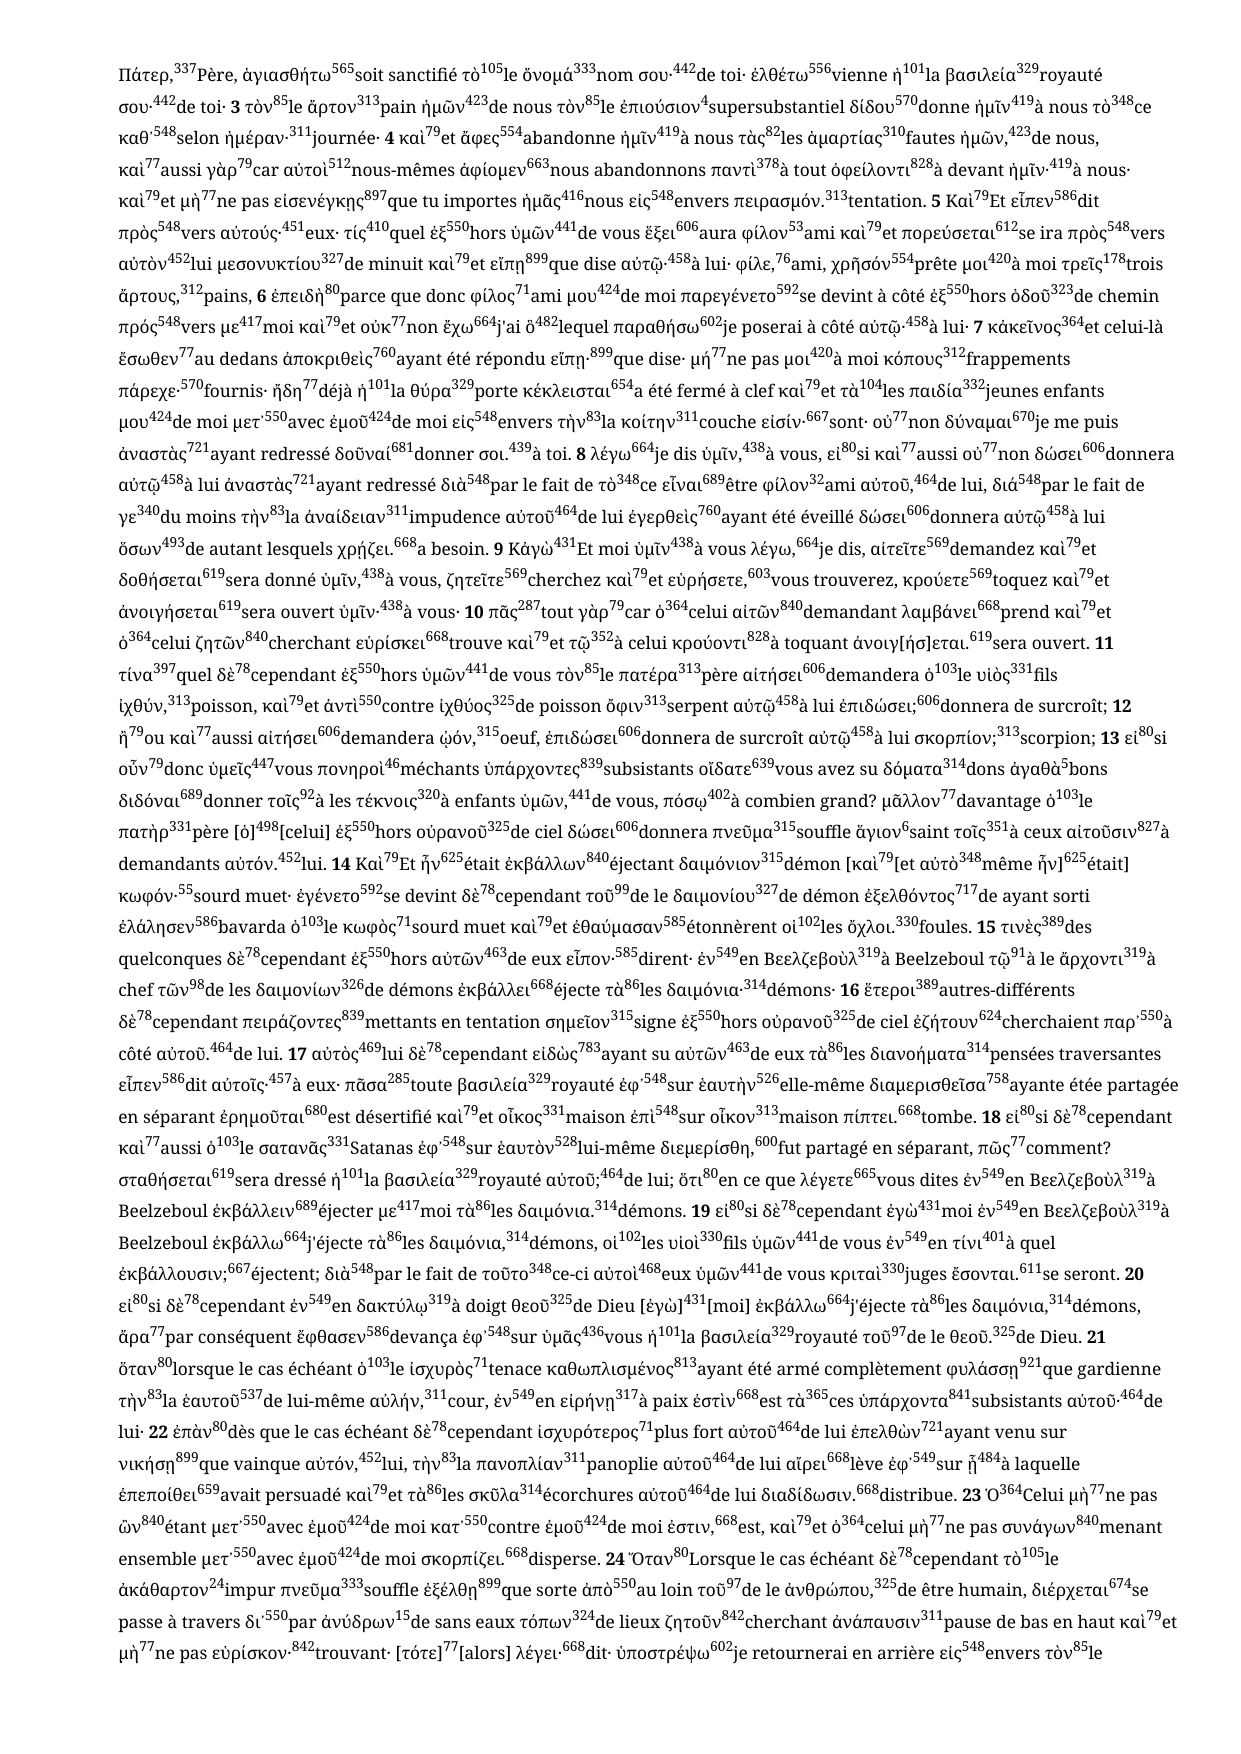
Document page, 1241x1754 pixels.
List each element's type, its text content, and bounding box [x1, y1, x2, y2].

text 1 Καὶ79Et ἐγένετο592se devint ἐν549en τῷ354à ce εἶναι689être αὐτὸν452lui ἐν549en τόπῳ319à lieu τινὶ275à un quelconque προσευχόμενον,849se priant, ὡς80comme ἐπαύσατο,592se pausa, εἶπέν586dit τις390un quelconque τῶν96de les μαθητῶν324de disciples αὐτοῦ464de lui πρὸς548vers αὐτόν·452lui· κύριε,337Maître, δίδαξον554enseigne ἡμᾶς416nous προσεύχεσθαι,690se prier, καθὼς77de haut en bas comme καὶ77aussi Ἰωάννης331Ioannes ἐδίδαξεν586enseigna τοὺς84les μαθητὰς312disciples αὐτοῦ.464de lui. 2 εἶπεν586dit δὲ78cependant αὐτοῖς·457à eux· ὅταν80lorsque le cas échéant προσεύχησθε924que vous vous priiez λέγετε·569dites· Πάτερ,337Père, ἁγιασθήτω565soit sanctifié τὸ105le ὄνομά333nom σου·442de toi· ἐλθέτω556vienne ἡ101la βασιλεία329royauté σου·442de toi· 3 τὸν85le ἄρτον313pain ἡμῶν423de nous τὸν85le ἐπιούσιον4supersubstantiel δίδου570donne ἡμῖν419à nous τὸ348ce καθ᾽548selon ἡμέραν·311journée· 4 καὶ79et ἄφες554abandonne ἡμῖν419à nous τὰς82les ἁμαρτίας310fautes ἡμῶν,423de nous, καὶ77aussi γὰρ79car αὐτοὶ512nous-mêmes ἀφίομεν663nous abandonnons παντὶ378à tout ὀφείλοντι828à devant ἡμῖν·419à nous· καὶ79et μὴ77ne pas εἰσενέγκῃς897que tu importes ἡμᾶς416nous εἰς548envers πειρασμόν.313tentation. 5 Καὶ79Et εἶπεν586dit πρὸς548vers αὐτούς·451eux· τίς410quel ἐξ550hors ὑμῶν441de vous ἕξει606aura φίλον53ami καὶ79et πορεύσεται612se ira πρὸς548vers αὐτὸν452lui μεσονυκτίου327de minuit καὶ79et εἴπῃ899que dise αὐτῷ·458à lui· φίλε,76ami, χρῆσόν554prête μοι420à moi τρεῖς178trois ἄρτους,312pains, 6 ἐπειδὴ80parce que donc φίλος71ami μου424de moi παρεγένετο592se devint à côté ἐξ550hors ὁδοῦ323de chemin πρός548vers με417moi καὶ79et οὐκ77non ἔχω664j'ai ὃ482lequel παραθήσω602je poserai à côté αὐτῷ·458à lui· 7 κἀκεῖνος364et celui-là ἔσωθεν77au dedans ἀποκριθεὶς760ayant été répondu εἴπῃ·899que dise· μή77ne pas μοι420à moi κόπους312frappements πάρεχε·570fournis· ἤδη77déjà ἡ101la θύρα329porte κέκλεισται654a été fermé à clef καὶ79et τὰ104les παιδία332jeunes enfants μου424de moi μετ᾽550avec ἐμοῦ424de moi εἰς548envers τὴν83la κοίτην311couche εἰσίν·667sont· οὐ77non δύναμαι670je me puis ἀναστὰς721ayant redressé δοῦναί681donner σοι.439à toi. 8 λέγω664je dis ὑμῖν,438à vous, εἰ80si καὶ77aussi οὐ77non δώσει606donnera αὐτῷ458à lui ἀναστὰς721ayant redressé διὰ548par le fait de τὸ348ce εἶναι689être φίλον32ami αὐτοῦ,464de lui, διά548par le fait de γε340du moins τὴν83la ἀναίδειαν311impudence αὐτοῦ464de lui ἐγερθεὶς760ayant été éveillé δώσει606donnera αὐτῷ458à lui ὅσων493de autant lesquels χρῄζει.668a besoin. 9 Κἀγὼ431Et moi ὑμῖν438à vous λέγω,664je dis, αἰτεῖτε569demandez καὶ79et δοθήσεται619sera donné ὑμῖν,438à vous, ζητεῖτε569cherchez καὶ79et εὑρήσετε,603vous trouverez, κρούετε569toquez καὶ79et ἀνοιγήσεται619sera ouvert ὑμῖν·438à vous· 10 πᾶς287tout γὰρ79car ὁ364celui αἰτῶν840demandant λαμβάνει668prend καὶ79et ὁ364celui ζητῶν840cherchant εὑρίσκει668trouve καὶ79et τῷ352à celui κρούοντι828à toquant ἀνοιγ[ήσ]εται.619sera ouvert. 11 τίνα397quel δὲ78cependant ἐξ550hors ὑμῶν441de vous τὸν85le πατέρα313père αἰτήσει606demandera ὁ103le υἱὸς331fils ἰχθύν,313poisson, καὶ79et ἀντὶ550contre ἰχθύος325de poisson ὄφιν313serpent αὐτῷ458à lui ἐπιδώσει;606donnera de surcroît; 12 ἢ79ou καὶ77aussi αἰτήσει606demandera ᾠόν,315oeuf, ἐπιδώσει606donnera de surcroît αὐτῷ458à lui σκορπίον;313scorpion; 13 εἰ80si οὖν79donc ὑμεῖς447vous πονηροὶ46méchants ὑπάρχοντες839subsistants οἴδατε639vous avez su δόματα314dons ἀγαθὰ5bons διδόναι689donner τοῖς92à les τέκνοις320à enfants ὑμῶν,441de vous, πόσῳ402à combien grand? μᾶλλον77davantage ὁ103le πατὴρ331père [ὁ]498[celui] ἐξ550hors οὐρανοῦ325de ciel δώσει606donnera πνεῦμα315souffle ἅγιον6saint τοῖς351à ceux αἰτοῦσιν827à demandants αὐτόν.452lui. 14 Καὶ79Et ἦν625était ἐκβάλλων840éjectant δαιμόνιον315démon [καὶ79[et αὐτὸ348même ἦν]625était] κωφόν·55sourd muet· ἐγένετο592se devint δὲ78cependant τοῦ99de le δαιμονίου327de démon ἐξελθόντος717de ayant sorti ἐλάλησεν586bavarda ὁ103le κωφὸς71sourd muet καὶ79et ἐθαύμασαν585étonnèrent οἱ102les ὄχλοι.330foules. 15 τινὲς389des quelconques δὲ78cependant ἐξ550hors αὐτῶν463de eux εἶπον·585dirent· ἐν549en Βεελζεβοὺλ319à Beelzeboul τῷ91à le ἄρχοντι319à chef τῶν98de les δαιμονίων326de démons ἐκβάλλει668éjecte τὰ86les δαιμόνια·314démons· 16 ἕτεροι389autres-différents δὲ78cependant πειράζοντες839mettants en tentation σημεῖον315signe ἐξ550hors οὐρανοῦ325de ciel ἐζήτουν624cherchaient παρ᾽550à côté αὐτοῦ.464de lui. 17 αὐτὸς469lui δὲ78cependant εἰδὼς783ayant su αὐτῶν463de eux τὰ86les διανοήματα314pensées traversantes εἶπεν586dit αὐτοῖς·457à eux· πᾶσα285toute βασιλεία329royauté ἐφ᾽548sur ἑαυτὴν526elle-même διαμερισθεῖσα758ayante étée partagée en séparant ἐρημοῦται680est désertifié καὶ79et οἶκος331maison ἐπὶ548sur οἶκον313maison πίπτει.668tombe. 18 εἰ80si δὲ78cependant καὶ77aussi ὁ103le σατανᾶς331Satanas ἐφ᾽548sur ἑαυτὸν528lui-même διεμερίσθη,600fut partagé en séparant, πῶς77comment? σταθήσεται619sera dressé ἡ101la βασιλεία329royauté αὐτοῦ;464de lui; ὅτι80en ce que λέγετε665vous dites ἐν549en Βεελζεβοὺλ319à Beelzeboul ἐκβάλλειν689éjecter με417moi τὰ86les δαιμόνια.314démons. 19 εἰ80si δὲ78cependant ἐγὼ431moi ἐν549en Βεελζεβοὺλ319à Beelzeboul ἐκβάλλω664j'éjecte τὰ86les δαιμόνια,314démons, οἱ102les υἱοὶ330fils ὑμῶν441de vous ἐν549en τίνι401à quel ἐκβάλλουσιν;667éjectent; διὰ548par le fait de τοῦτο348ce-ci αὐτοὶ468eux ὑμῶν441de vous κριταὶ330juges ἔσονται.611se seront. 20 εἰ80si δὲ78cependant ἐν549en δακτύλῳ319à doigt θεοῦ325de Dieu [ἐγὼ]431[moi] ἐκβάλλω664j'éjecte τὰ86les δαιμόνια,314démons, ἄρα77par conséquent ἔφθασεν586devança ἐφ᾽548sur ὑμᾶς436vous ἡ101la βασιλεία329royauté τοῦ97de le θεοῦ.325de Dieu. 21 ὅταν80lorsque le cas échéant ὁ103le ἰσχυρὸς71tenace καθωπλισμένος813ayant été armé complètement φυλάσσῃ921que gardienne τὴν83la ἑαυτοῦ537de lui-même αὐλήν,311cour, ἐν549en εἰρήνῃ317à paix ἐστὶν668est τὰ365ces ὑπάρχοντα841subsistants αὐτοῦ·464de lui· 22 ἐπὰν80dès que le cas échéant δὲ78cependant ἰσχυρότερος71plus fort αὐτοῦ464de lui ἐπελθὼν721ayant venu sur νικήσῃ899que vainque αὐτόν,452lui, τὴν83la πανοπλίαν311panoplie αὐτοῦ464de lui αἴρει668lève ἐφ᾽549sur ᾗ484à laquelle ἐπεποίθει659avait persuadé καὶ79et τὰ86les σκῦλα314écorchures αὐτοῦ464de lui διαδίδωσιν.668distribue. 23 Ὁ364Celui μὴ77ne pas ὢν840étant μετ᾽550avec ἐμοῦ424de moi κατ᾽550contre ἐμοῦ424de moi ἐστιν,668est, καὶ79et ὁ364celui μὴ77ne pas συνάγων840menant ensemble μετ᾽550avec ἐμοῦ424de moi σκορπίζει.668disperse. 24 Ὅταν80Lorsque le cas échéant δὲ78cependant τὸ105le ἀκάθαρτον24impur πνεῦμα333souffle ἐξέλθῃ899que sorte ἀπὸ550au loin τοῦ97de le ἀνθρώπου,325de être humain, διέρχεται674se passe à travers δι᾽550par ἀνύδρων15de sans eaux τόπων324de lieux ζητοῦν842cherchant ἀνάπαυσιν311pause de bas en haut καὶ79et μὴ77ne pas εὑρίσκον·842trouvant· [τότε]77[alors] λέγει·668dit· ὑποστρέψω602je retournerai en arrière εἰς548envers τὸν85le οἶκόν313maison μου424de moi ὅθεν77d'où ἐξῆλθον·582je sortis· 25 καὶ79et ἐλθὸν723ayant venu εὑρίσκει668trouve σεσαρωμένον796ayant été balayé καὶ79et κεκοσμημένον.796ayant été arrangé. 26 τότε77alors πορεύεται674se va καὶ79et παραλαμβάνει668prend à côté ἕτερα116autres-différents πνεύματα314souffles πονηρότερα5plus méchants ἑαυτοῦ539de lui-même ἑπτὰ54sept καὶ79et εἰσελθόντα722ayants venus à l'intérieur κατοικεῖ668établit maison d'habitation ἐκεῖ·77là· καὶ79et γίνεται674se devient τὰ104les ἔσχατα72derniers τοῦ97de le ἀνθρώπου325de être humain ἐκείνου150de celui-là χείρονα48pires τῶν98de les πρώτων.66de premiers. 27 Ἐγένετο592Se devint δὲ78cependant ἐν549en τῷ354à ce λέγειν689dire αὐτὸν452lui ταῦτα347ces-ci ἐπάρασά719ayante surélevée τις285une quelconque φωνὴν311son de voix γυνὴ329femme ἐκ550hors τοῦ97de le ὄχλου325de foule εἶπεν586dit αὐτῷ·458à lui· μακαρία45bienheureuse ἡ101la κοιλία329cavité ventrale ἡ362celle βαστάσασά719ayante mise en charge σε437toi καὶ79et μαστοὶ330seins οὓς479lesquels ἐθήλασας.584tu allaitas. 28 αὐτὸς469lui δὲ78cependant εἶπεν·586dit· μενοῦν340certes donc au moins μακάριοι46bienheureux οἱ363ceux ἀκούοντες839écoutants τὸν85le λόγον313discours τοῦ97de le θεοῦ325de Dieu καὶ79et φυλάσσοντες.839gardiennants. 29 Τῶν96de Les δὲ78cependant ὄχλων324de foules ἐπαθροιζομένων884de étants réunis en plus ἤρξατο592se origina λέγειν·689dire· ἡ101la γενεὰ329génération αὕτη154celle-ci γενεὰ329génération πονηρά20méchante ἐστιν·668est· σημεῖον315signe ζητεῖ,668cherche, καὶ79et σημεῖον333signe οὐ77non δοθήσεται619sera donné αὐτῇ456à elle εἰ551si μὴ77ne pas τὸ105le σημεῖον333signe Ἰωνᾶ.325de Ionas. 30 καθὼς77de haut en bas comme γὰρ79car ἐγένετο592se devint Ἰωνᾶς331Ionas τοῖς90à les Νινευίταις318à Ninevites σημεῖον,333signe, οὕτως77ainsi ἔσται612se sera καὶ77aussi ὁ103le υἱὸς331fils τοῦ97de le ἀνθρώπου325de être humain τῇ89à la γενεᾷ317à génération ταύτῃ.142à celle-ci. 31 βασίλισσα329reine νότου325de sud ἐγερθήσεται619sera éveillé ἐν549en τῇ89à la κρίσει317à jugement μετὰ550avec τῶν96de les ἀνδρῶν324de hommes τῆς95de la γενεᾶς323de génération ταύτης148de celle-ci καὶ79et κατακρινεῖ606condamnera αὐτούς,451eux, ὅτι80en ce que ἦλθεν586vint ἐκ550hors τῶν98de les περάτων326de limites τῆς95de la γῆς323de terre ἀκοῦσαι681écouter τὴν83la σοφίαν311sagesse Σολομῶνος,325de Solomon, καὶ79et ἰδοὺ306voici πλεῖον73plus nombreusement Σολομῶνος325de Solomon ὧδε.77ici. 32 ἄνδρες330hommes Νινευῖται330Ninevites ἀναστήσονται611se redresseront ἐν549en τῇ89à la κρίσει317à jugement μετὰ550avec τῆς95de la γενεᾶς323de génération ταύτης148de celle-ci καὶ79et κατακρινοῦσιν605condamneront αὐτήν·450elle· ὅτι80en ce que μετενόησαν585transintelligèrent εἰς548envers τὸ87le κήρυγμα315annonce Ἰωνᾶ,325de Ionas, καὶ79et ἰδοὺ306voici πλεῖον73plus nombreusement Ἰωνᾶ325de Ionas ὧδε.77ici. 33 Οὐδεὶς390Aucun λύχνον313chandelle ἅψας721ayant touché εἰς548envers κρύπτην311cachette τίθησιν668pose [οὐδὲ79[non cependant ὑπὸ548sous τὸν85le μόδιον]313muid] ἀλλ᾽79mais ἐπὶ548sur τὴν83la λυχνίαν,311chandelier, ἵνα80afin que οἱ363ceux εἰσπορευόμενοι866se allants à l'intérieur τὸ87le φῶς315lumière βλέπωσιν.920que regardent. 34 Ὁ103Le λύχνος331chandelle τοῦ99de le σώματός327de corps ἐστιν668est ὁ103le ὀφθαλμός331oeil σου.442de toi. ὅταν80lorsque le cas échéant ὁ103le ὀφθαλμός331oeil σου442de toi ἁπλοῦς47simple ᾖ,921que soit, καὶ77aussi ὅλον289tout entier τὸ105le σῶμά333corps σου442de toi φωτεινόν49lumineux ἐστιν·668est· ἐπὰν80dès que le cas échéant δὲ78cependant πονηρὸς47méchant ᾖ,921que soit, καὶ77aussi τὸ105le σῶμά333corps σου442de toi σκοτεινόν.49ténébreux. 35 σκόπει570vise οὖν79donc μὴ80ne pas τὸ105le φῶς333lumière τὸ366ce ἐν549en σοὶ439à toi σκότος333ténèbre ἐστίν.668est. 36 εἰ80si οὖν79donc τὸ105le σῶμά333corps σου442de toi ὅλον289tout entier φωτεινόν,49lumineux, μὴ77ne pas ἔχον842ayant μέρος315part τι271un quelconque σκοτεινόν,6ténébreux, ἔσται612se sera φωτεινὸν49lumineux ὅλον289tout entier ὡς80comme ὅταν80lorsque le cas échéant ὁ103le λύχνος331chandelle τῇ89à la ἀστραπῇ317à éclair φωτίζῃ921que illumine σε.437toi. 37 Ἐν549En δὲ78cependant τῷ354à ce λαλῆσαι681bavarder ἐρωτᾷ668sollicite αὐτὸν452lui Φαρισαῖος331Pharisien ὅπως80de telle manière que ἀριστήσῃ899que déjeune παρ᾽549à côté αὐτῷ·458à lui· εἰσελθὼν721ayant venu à l'intérieur δὲ78cependant ἀνέπεσεν.586tomba de bas en haut. 38 ὁ103le δὲ78cependant Φαρισαῖος331Pharisien ἰδὼν721ayant vu ἐθαύμασεν586étonna ὅτι80en ce que οὐ77non πρῶτον77premièrement ἐβαπτίσθη600fut baptisé πρὸ550d'avant τοῦ99de le ἀρίστου.327de déjeuner. 39 εἶπεν586dit δὲ78cependant ὁ103le κύριος331Maître πρὸς548vers αὐτόν·452lui· νῦν77maintenant ὑμεῖς447vous οἱ102les Φαρισαῖοι330Pharisiens τὸ348ce ἔξωθεν77au dehors τοῦ99de le ποτηρίου327de récipient à boire καὶ79et τοῦ97de le πίνακος325de planche καθαρίζετε,665vous purifiez, τὸ366ce δὲ78cependant ἔσωθεν77au dedans ὑμῶν441de vous γέμει668est plein ἁρπαγῆς323de rapine καὶ79et πονηρίας.323de méchanceté. 40 ἄφρονες,75insensés, οὐχ340non ὁ364celui ποιήσας721ayant fait τὸ348ce ἔξωθεν77au dehors καὶ77aussi τὸ348ce ἔσωθεν77au dedans ἐποίησεν;586fit; 41 πλὴν79toutefois τὰ347ces ἐνόντα823étants dedans δότε553donnez ἐλεημοσύνην,311acte de miséricorde, καὶ79et ἰδοὺ306voici πάντα391tous καθαρὰ48purs ὑμῖν438à vous ἐστιν.668est. 42 ἀλλ᾽79mais οὐαὶ304Ouai ὑμῖν438à vous τοῖς90à les Φαρισαίοις,318à Pharisiens, ὅτι80en ce que ἀποδεκατοῦτε665vous dîmez loin τὸ87le ἡδύοσμον315menthe καὶ79et τὸ87le πήγανον315rue καὶ79et πᾶν271tout λάχανον315légume καὶ79et παρέρχεσθε671vous vous passez à côté τὴν83la κρίσιν311jugement καὶ79et τὴν83la ἀγάπην311amour τοῦ97de le θεοῦ·325de Dieu· ταῦτα347ces-ci δὲ78cependant ἔδει625attachait de lien ποιῆσαι681faire κἀκεῖνα347et ceux-là μὴ77ne pas παρεῖναι.681mettre à côté. 43 Οὐαὶ304Ouai ὑμῖν438à vous τοῖς90à les Φαρισαίοις,318à Pharisiens, ὅτι80en ce que ἀγαπᾶτε665vous aimez τὴν83la πρωτοκαθεδρίαν311premier siège ἐν549en ταῖς88à les συναγωγαῖς316à synagogues καὶ79et τοὺς84les ἀσπασμοὺς312salutations ἐν549en ταῖς88à les ἀγοραῖς.316à agoras. 44 Οὐαὶ304Ouai ὑμῖν,438à vous, ὅτι80en ce que ἐστὲ665vous êtes ὡς80comme τὰ104les μνημεῖα332mémoriaux τὰ104les ἄδηλα,23inévidents, καὶ79et οἱ102les ἄνθρωποι330êtres humains [οἱ]363[ceux] περιπατοῦντες839piétinants autour ἐπάνω77sur le haut οὐκ77non οἴδασιν.641ont su. 45 Ἀποκριθεὶς760Ayant été répondu δέ78cependant τις390un quelconque τῶν96de les νομικῶν64de légistes λέγει668dit αὐτῷ·458à lui· διδάσκαλε,337enseignant, ταῦτα347ces-ci λέγων840disant καὶ77aussi ἡμᾶς416nous ὑβρίζεις.666tu brutalises. 46 ὁ469celui δὲ78cependant εἶπεν·586dit· καὶ77aussi ὑμῖν438à vous τοῖς90à les νομικοῖς58à légistes οὐαί,304Ouai, ὅτι80en ce que φορτίζετε665vous chargez τοὺς84les ἀνθρώπους312êtres humains φορτία314charges δυσβάστακτα,5difficiles mises en charges, καὶ79et αὐτοὶ523vous-mêmes ἑνὶ59à un τῶν96de les δακτύλων324de doigts ὑμῶν441de vous οὐ77non προσψαύετε665vous tâtez vers τοῖς92à les φορτίοις.320à charges. 47 Οὐαὶ304Ouai ὑμῖν,438à vous, ὅτι80en ce que οἰκοδομεῖτε665vous édifiez en maison τὰ86les μνημεῖα314mémoriaux τῶν96de les προφητῶν,324de prophètes, οἱ102les δὲ78cependant πατέρες330pères ὑμῶν441de vous ἀπέκτειναν585tuèrent catégoriquement αὐτούς.451eux. 48 ἄρα77par conséquent μαρτυρεῖτε665vous témoignez καὶ79et συνευδοκεῖτε665vous estimez en bien avec τοῖς92à les ἔργοις320à travaux τῶν96de les πατέρων324de pères ὑμῶν,441de vous, ὅτι80en ce que αὐτοὶ468eux μὲν79certes ἀπέκτειναν585tuèrent catégoriquement αὐτούς,451eux, ὑμεῖς447vous δὲ78cependant οἰκοδομεῖτε.665vous édifiez en maison. 49 διὰ548par le fait de τοῦτο348ce-ci καὶ77aussi ἡ101la σοφία329sagesse τοῦ97de le θεοῦ325de Dieu εἶπεν·586dit· ἀποστελῶ602j'enverrai εἰς548envers αὐτοὺς451eux προφήτας312prophètes καὶ79et ἀποστόλους,312envoyés, καὶ79et ἐξ550hors αὐτῶν463de eux ἀποκτενοῦσιν605tueront catégoriquement καὶ79et διώξουσιν,605poursuivront, 50 ἵνα80afin que ἐκζητηθῇ911que soit recherché τὸ105le αἷμα333sang πάντων280de tous τῶν96de les προφητῶν324de prophètes τὸ366ce ἐκκεχυμένον815ayant été déversé ἀπὸ550au loin καταβολῆς323de fondation κόσμου325de monde ἀπὸ550au loin τῆς95de la γενεᾶς323de génération ταύτης,148de celle-ci, 51 ἀπὸ550au loin αἵματος327de sang Ἅβελ325de Abel ἕως552jusqu'à ce que αἵματος327de sang Ζαχαρίου325de Zacharia τοῦ358de celui ἀπολομένου734de se ayant perdu au loin μεταξὺ552entre τοῦ99de le θυσιαστηρίου327de autel des sacrifices καὶ79et τοῦ97de le οἴκου·325de maison· ναὶ304oui λέγω664je dis ὑμῖν,438à vous, ἐκζητηθήσεται619sera recherché ἀπὸ550au loin τῆς95de la γενεᾶς323de génération ταύτης.148de celle-ci. 52 Οὐαὶ304Ouai ὑμῖν438à vous τοῖς90à les νομικοῖς,58à légistes, ὅτι80en ce que ἤρατε583vous levâtes τὴν83la κλεῖδα311clef τῆς95de la γνώσεως·323de connaissance· αὐτοὶ523vous-mêmes οὐκ77non εἰσήλθατε583vous vîntes à l'intérieur καὶ79et τοὺς345ceux εἰσερχομένους848se venants à l'intérieur ἐκωλύσατε.583vous empêchâtes. 53 Κἀκεῖθεν77Et de là ἐξελθόντος716de ayant sorti αὐτοῦ464de lui ἤρξαντο591se originèrent οἱ102les γραμματεῖς330lettrés καὶ79et οἱ102les Φαρισαῖοι330Pharisiens δεινῶς77terriblement ἐνέχειν689tenir au-dedans καὶ79et ἀποστοματίζειν689faire palabrer αὐτὸν452lui περὶ550autour πλειόνων,66de plus nombreusement, 54 ἐνεδρεύοντες839embuscadants αὐτὸν452lui θηρεῦσαί681chasser τι375un quelconque ἐκ550hors τοῦ99de le στόματος327de bouche αὐτοῦ.464de lui. [118, 59, 1181, 1665]
